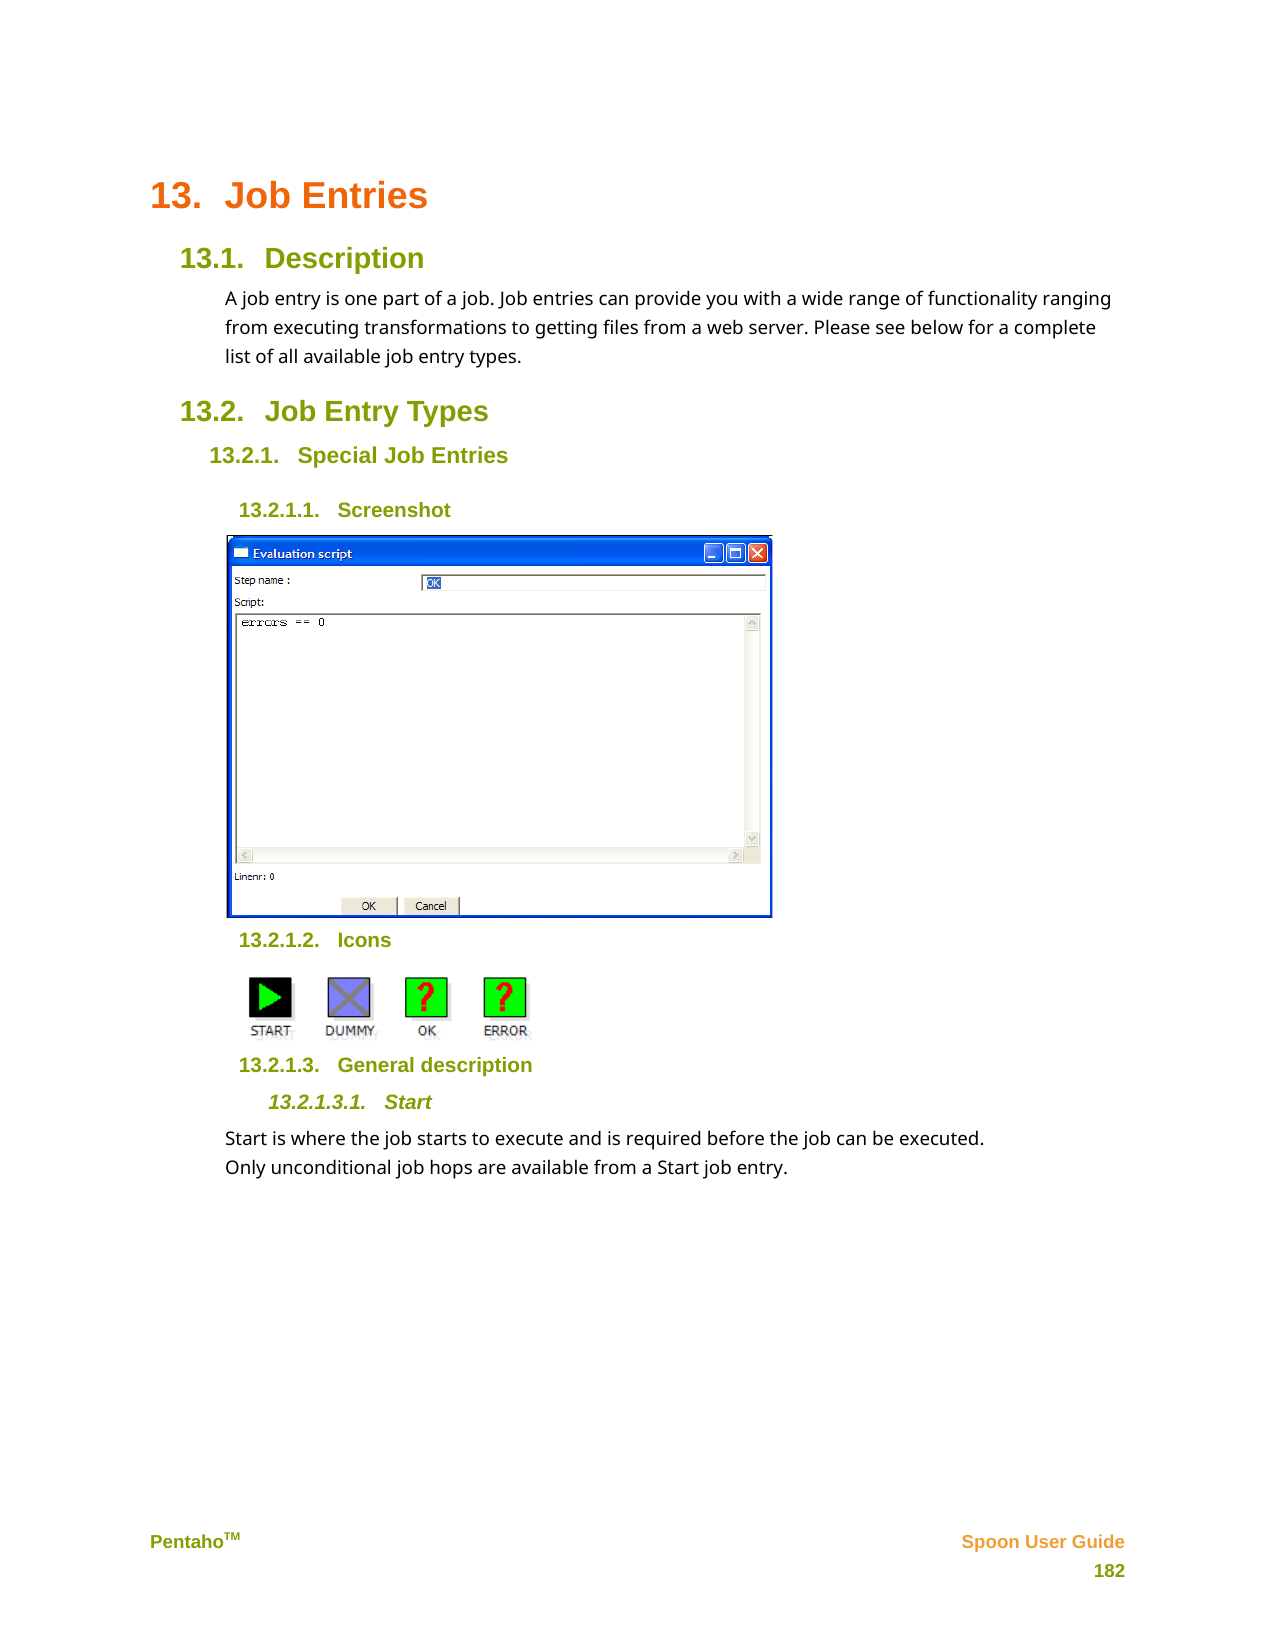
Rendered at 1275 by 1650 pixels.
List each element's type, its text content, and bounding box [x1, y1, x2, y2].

text Only unconditional job hops are available from a Start job entry. [225, 1151, 1125, 1180]
text A job entry is one part of a job. Job entries can provide you with a wide range of functionality ranging from executing transformations to getting files from a web server. Please see below for a complete list of all available job entry types. [225, 282, 1125, 369]
subtitle General description [239, 973, 1125, 1079]
subtitle Description [179, 241, 1125, 275]
text Start is where the job starts to execute and is required before the job can be executed. [225, 1122, 1125, 1151]
subtitle Job Entries [150, 181, 1125, 216]
subtitle Job Entry Types [179, 394, 1125, 429]
subtitle Icons [239, 543, 1125, 954]
subtitle Screenshot [239, 489, 1125, 524]
subtitle Special Job Entries [209, 436, 1125, 471]
subtitle Start [268, 1086, 1125, 1115]
